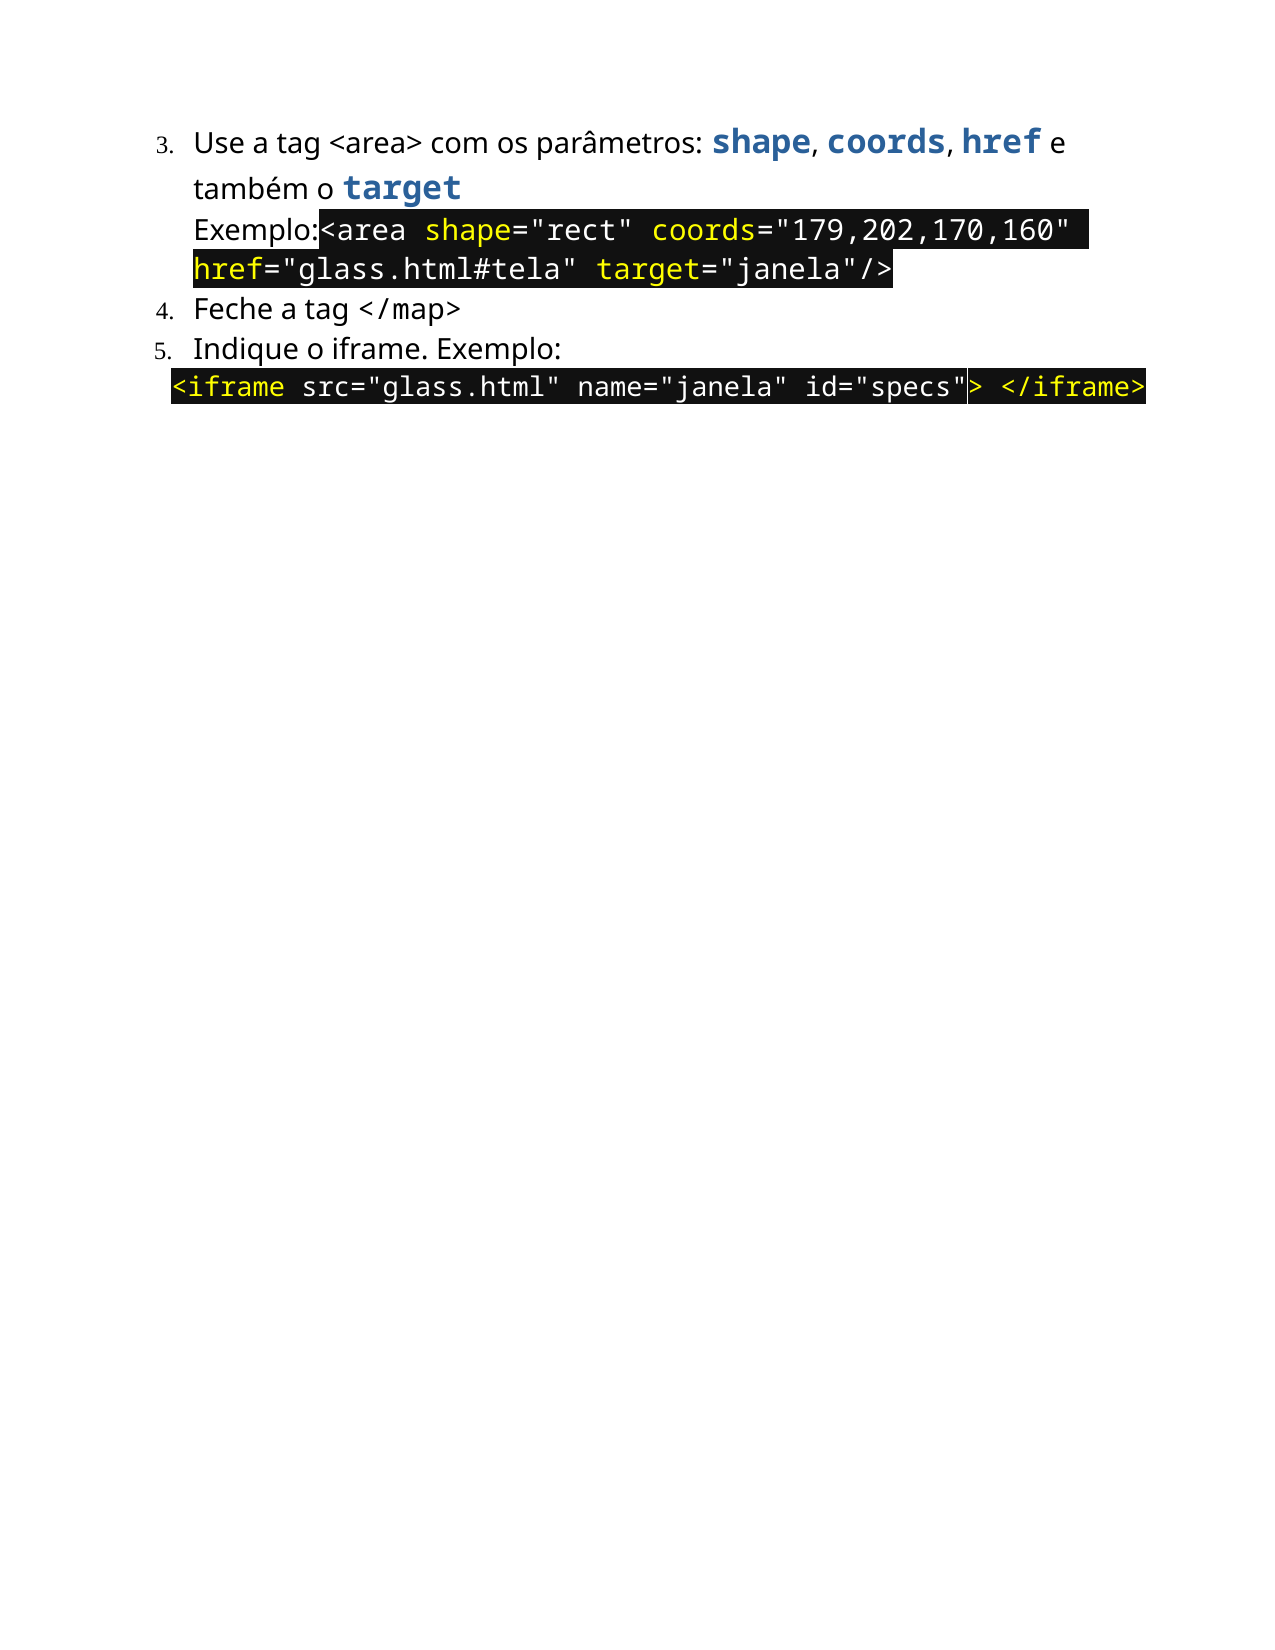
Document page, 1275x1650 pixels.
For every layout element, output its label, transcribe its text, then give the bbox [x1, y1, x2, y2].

list Use a tag <area> com os parâmetros: shape, coords, href e também o target Exemplo:<area shape="rect" coords="179,202,170,160" href="glass.html#tela" target="janela"/> [156, 118, 1157, 288]
list Indique o iframe. Exemplo: <iframe src="glass.html" name="janela" id="specs"> </iframe> [153, 328, 1210, 404]
list Feche a tag </map> [156, 288, 1157, 328]
